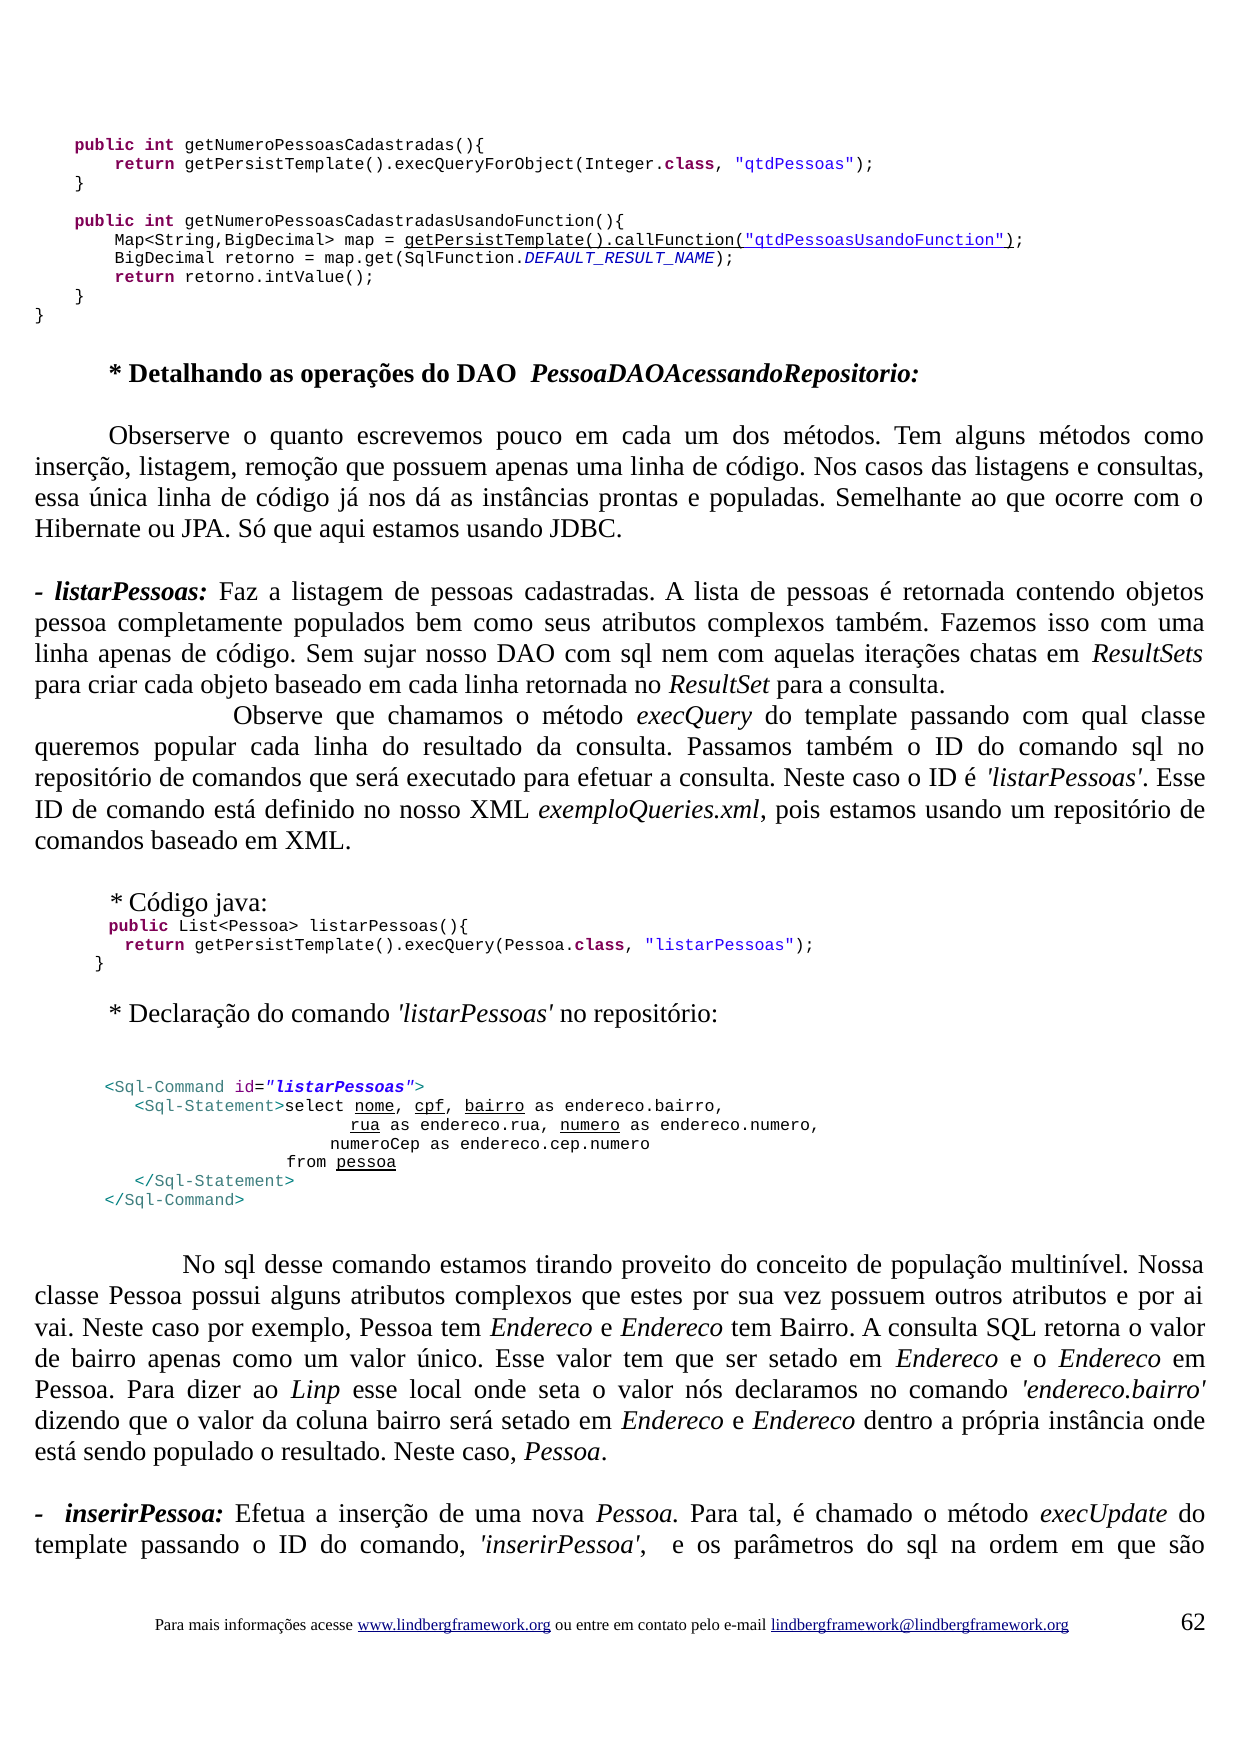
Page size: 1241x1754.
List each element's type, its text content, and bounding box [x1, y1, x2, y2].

text </Sql-Statement> [34, 1173, 1206, 1192]
text Map<String,BigDecimal> map = getPersistTemplate().callFunction("qtdPessoasUsandoFunction"); [34, 231, 1206, 250]
text </Sql-Command> [34, 1192, 1206, 1211]
text return getPersistTemplate().execQuery(Pessoa.class, "listarPessoas"); [34, 936, 1206, 955]
text <Sql-Command id="listarPessoas"> [34, 1079, 1206, 1097]
text <Sql-Statement>select nome, cpf, bairro as endereco.bairro, [34, 1097, 1206, 1116]
text * Código java: [34, 886, 1206, 917]
text public List<Pessoa> listarPessoas(){ [34, 917, 1206, 936]
text rua as endereco.rua, numero as endereco.numero, [34, 1116, 1206, 1135]
text } [34, 288, 1206, 307]
text BigDecimal retorno = map.get(SqlFunction.DEFAULT_RESULT_NAME); [34, 250, 1206, 269]
text from pessoa [34, 1154, 1206, 1173]
text } [34, 175, 1206, 193]
text - listarPessoas: Faz a listagem de pessoas cadastradas. A lista de pessoas é retornada contendo objetos pessoa completamente populados bem como seus atributos complexos também. Fazemos isso com uma linha apenas de código. Sem sujar nosso DAO com sql nem com aquelas iterações chatas em ResultSets para criar cada objeto baseado em cada linha retornada no ResultSet para a consulta. [34, 575, 1206, 699]
text No sql desse comando estamos tirando proveito do conceito de população multinível. Nossa classe Pessoa possui alguns atributos complexos que estes por sua vez possuem outros atributos e por ai vai. Neste caso por exemplo, Pessoa tem Endereco e Endereco tem Bairro. A consulta SQL retorna o valor de bairro apenas como um valor único. Esse valor tem que ser setado em Endereco e o Endereco em Pessoa. Para dizer ao Linp esse local onde seta o valor nós declaramos no comando 'endereco.bairro' dizendo que o valor da coluna bairro será setado em Endereco e Endereco dentro a própria instância onde está sendo populado o resultado. Neste caso, Pessoa. [34, 1248, 1206, 1466]
text - inserirPessoa: Efetua a inserção de uma nova Pessoa. Para tal, é chamado o método execUpdate do template passando o ID do comando, 'inserirPessoa', e os parâmetros do sql na ordem em que são [34, 1497, 1206, 1560]
text } [34, 955, 1206, 974]
text return getPersistTemplate().execQueryForObject(Integer.class, "qtdPessoas"); [34, 156, 1206, 175]
text } [34, 307, 1206, 326]
text numeroCep as endereco.cep.numero [34, 1135, 1206, 1154]
text * Declaração do comando 'listarPessoas' no repositório: [34, 997, 1206, 1029]
text return retorno.intValue(); [34, 269, 1206, 288]
text Observe que chamamos o método execQuery do template passando com qual classe queremos popular cada linha do resultado da consulta. Passamos também o ID do comando sql no repositório de comandos que será executado para efetuar a consulta. Neste caso o ID é 'listarPessoas'. Esse ID de comando está definido no nosso XML exemploQueries.xml, pois estamos usando um repositório de comandos baseado em XML. [34, 699, 1206, 855]
text public int getNumeroPessoasCadastradasUsandoFunction(){ [34, 212, 1206, 231]
text Obserserve o quanto escrevemos pouco em cada um dos métodos. Tem alguns métodos como inserção, listagem, remoção que possuem apenas uma linha de código. Nos casos das listagens e consultas, essa única linha de código já nos dá as instâncias prontas e populadas. Semelhante ao que ocorre com o Hibernate ou JPA. Só que aqui estamos usando JDBC. [34, 419, 1206, 543]
text * Detalhando as operações do DAO PessoaDAOAcessandoRepositorio: [34, 357, 1206, 388]
text public int getNumeroPessoasCadastradas(){ [34, 137, 1206, 156]
